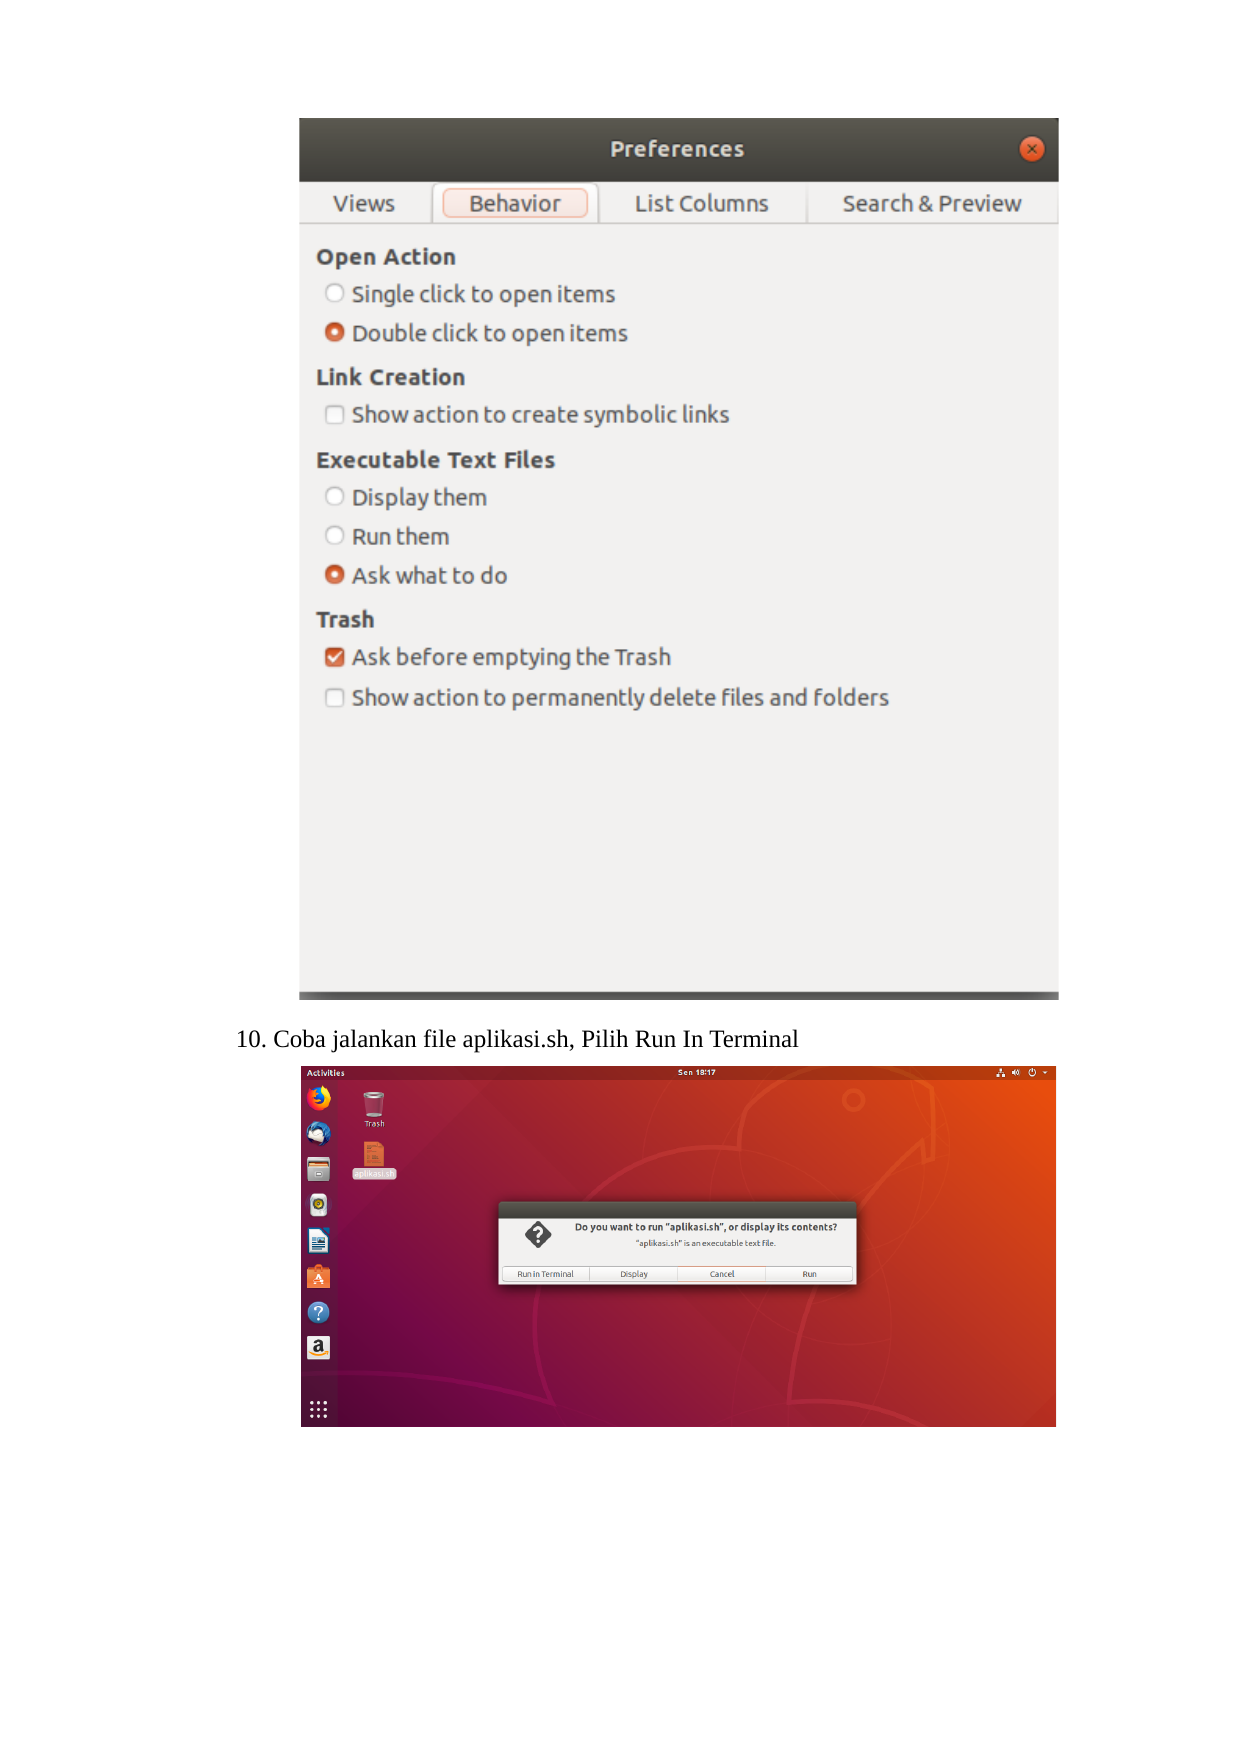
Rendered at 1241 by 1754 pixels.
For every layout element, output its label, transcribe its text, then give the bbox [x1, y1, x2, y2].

picture [301, 1066, 1057, 1427]
picture [299, 118, 1059, 1000]
text 10. Coba jalankan file aplikasi.sh, Pilih Run In Terminal [236, 1024, 1122, 1052]
